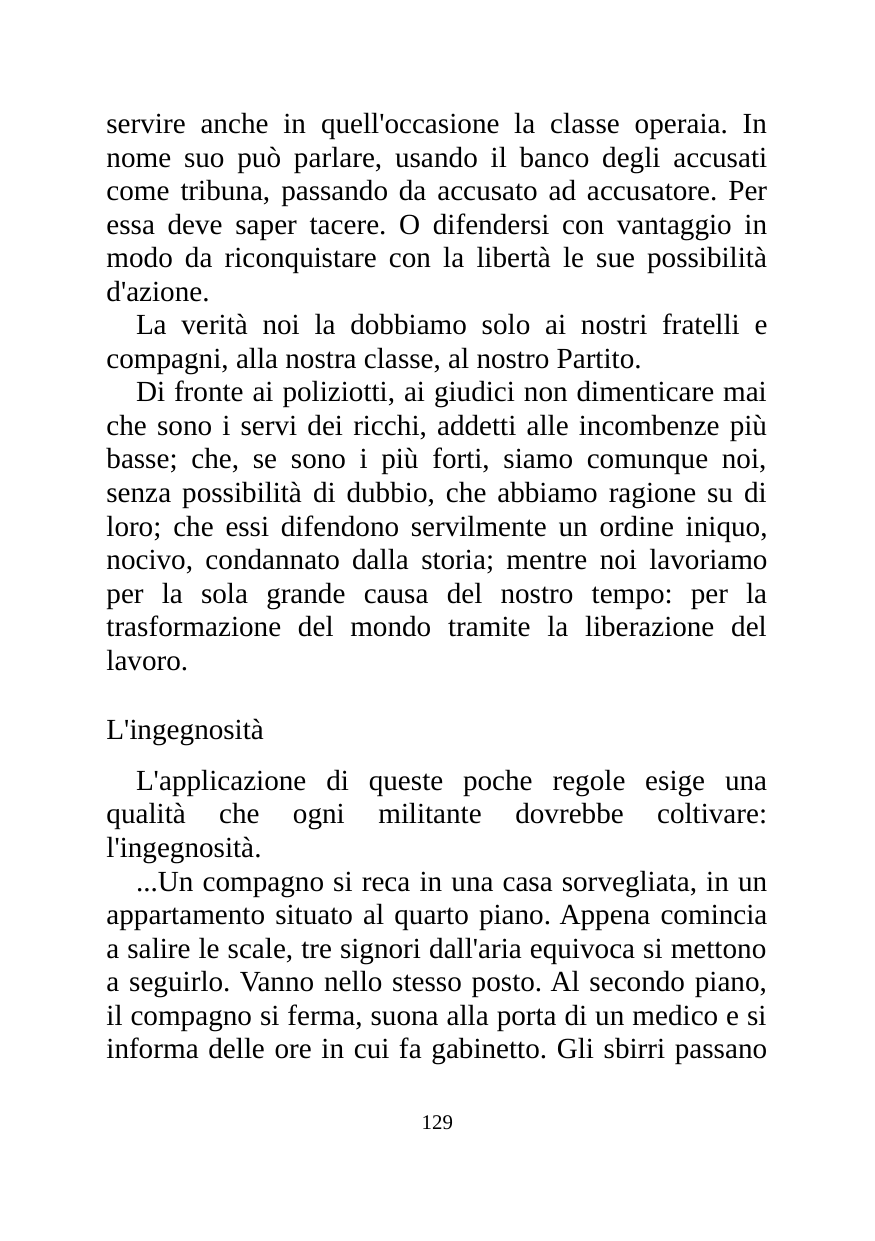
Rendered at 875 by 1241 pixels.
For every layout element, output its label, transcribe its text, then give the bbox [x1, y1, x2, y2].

text La verità noi la dobbiamo solo ai nostri fratelli e compagni, alla nostra classe, al nostro Partito. [106, 307, 768, 374]
text ...Un compagno si reca in una casa sorvegliata, in un appartamento situato al quarto piano. Appena comincia a salire le scale, tre signori dall'aria equivoca si mettono a seguirlo. Vanno nello stesso posto. Al secondo piano, il compagno si ferma, suona alla porta di un medico e si informa delle ore in cui fa gabinetto. Gli sbirri passano [106, 864, 768, 1065]
text servire anche in quell'occasione la classe operaia. In nome suo può parlare, usando il banco degli accusati come tribuna, passando da accusato ad accusatore. Per essa deve saper tacere. O difendersi con vantaggio in modo da riconquistare con la libertà le sue possibilità d'azione. [106, 106, 768, 307]
text L'ingegnosità [106, 712, 768, 745]
text Di fronte ai poliziotti, ai giudici non dimenticare mai che sono i servi dei ricchi, addetti alle incombenze più basse; che, se sono i più forti, siamo comunque noi, senza possibilità di dubbio, che abbiamo ragione su di loro; che essi difendono servilmente un ordine iniquo, nocivo, condannato dalla storia; mentre noi lavoriamo per la sola grande causa del nostro tempo: per la trasformazione del mondo tramite la liberazione del lavoro. [106, 374, 768, 676]
text L'applicazione di queste poche regole esige una qualità che ogni militante dovrebbe coltivare: l'ingegnosità. [106, 763, 768, 864]
